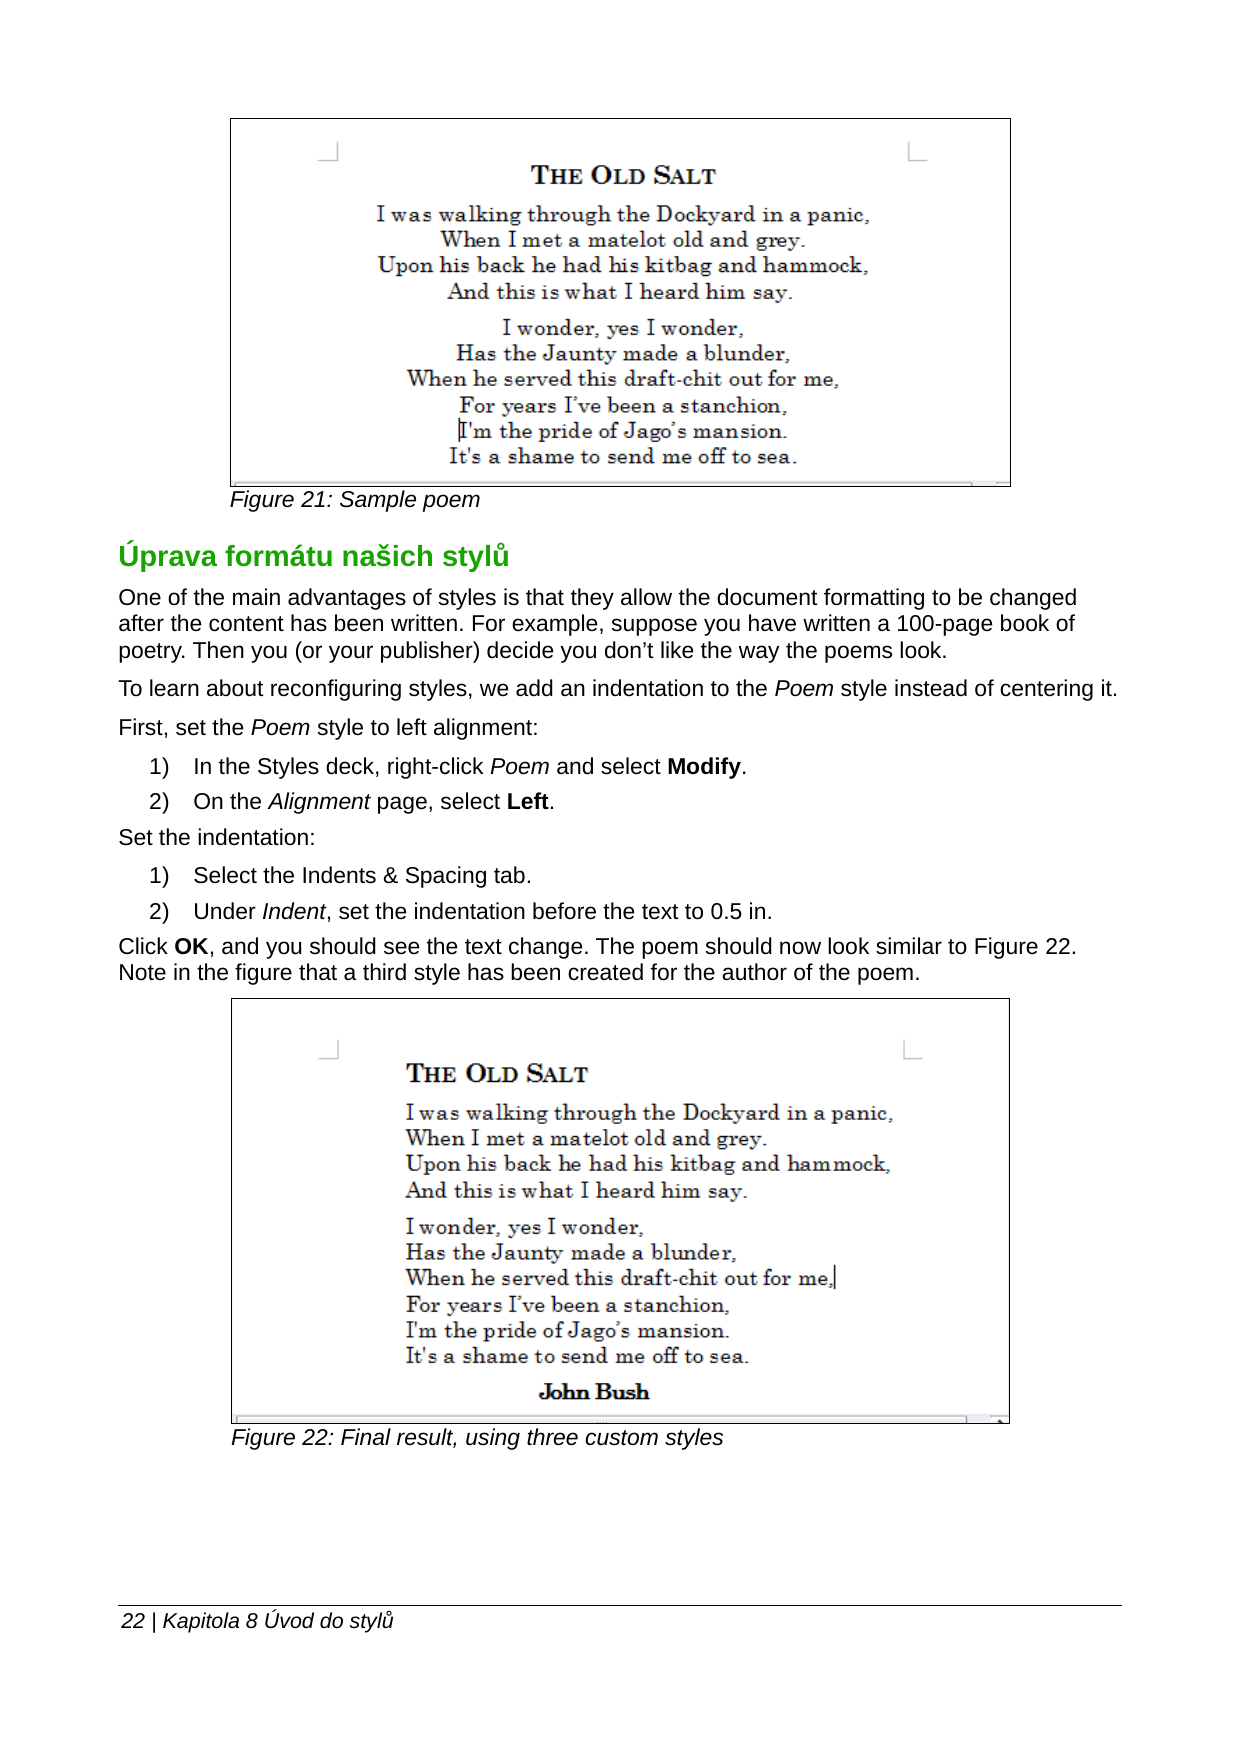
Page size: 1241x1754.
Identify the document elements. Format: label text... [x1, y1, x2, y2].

text To learn about reconfiguring styles, we add an indentation to the Poem style instead of centering it. [118, 675, 1122, 702]
list On the Alignment page, select Left. [169, 788, 1122, 815]
text Figure 22: Final result, using three custom styles [231, 1424, 1009, 1450]
text Figure 21: Sample poem [229, 486, 1011, 513]
picture [232, 999, 1009, 1423]
text One of the main advantages of styles is that they allow the document formatting to be changed after the content has been written. For example, suppose you have written a 100-page book of poetry. Then you (or your publisher) decide you don’t like the way the poems look. [118, 584, 1122, 663]
list First, set the Poem style to left alignment: [118, 714, 1122, 741]
list Under Indent, set the indentation before the text to 0.5 in. [169, 898, 1122, 924]
text Click OK, and you should see the text change. The poem should now look similar to Figure 22. Note in the figure that a third style has been created for the author of the poem. [118, 933, 1122, 986]
subtitle Úprava formátu našich stylů [118, 538, 1122, 572]
list Select the Indents & Spacing tab. [169, 862, 1122, 889]
list In the Styles deck, right-click Poem and select Modify. [169, 753, 1122, 779]
picture [231, 119, 1010, 486]
list Set the indentation: [118, 823, 1122, 850]
